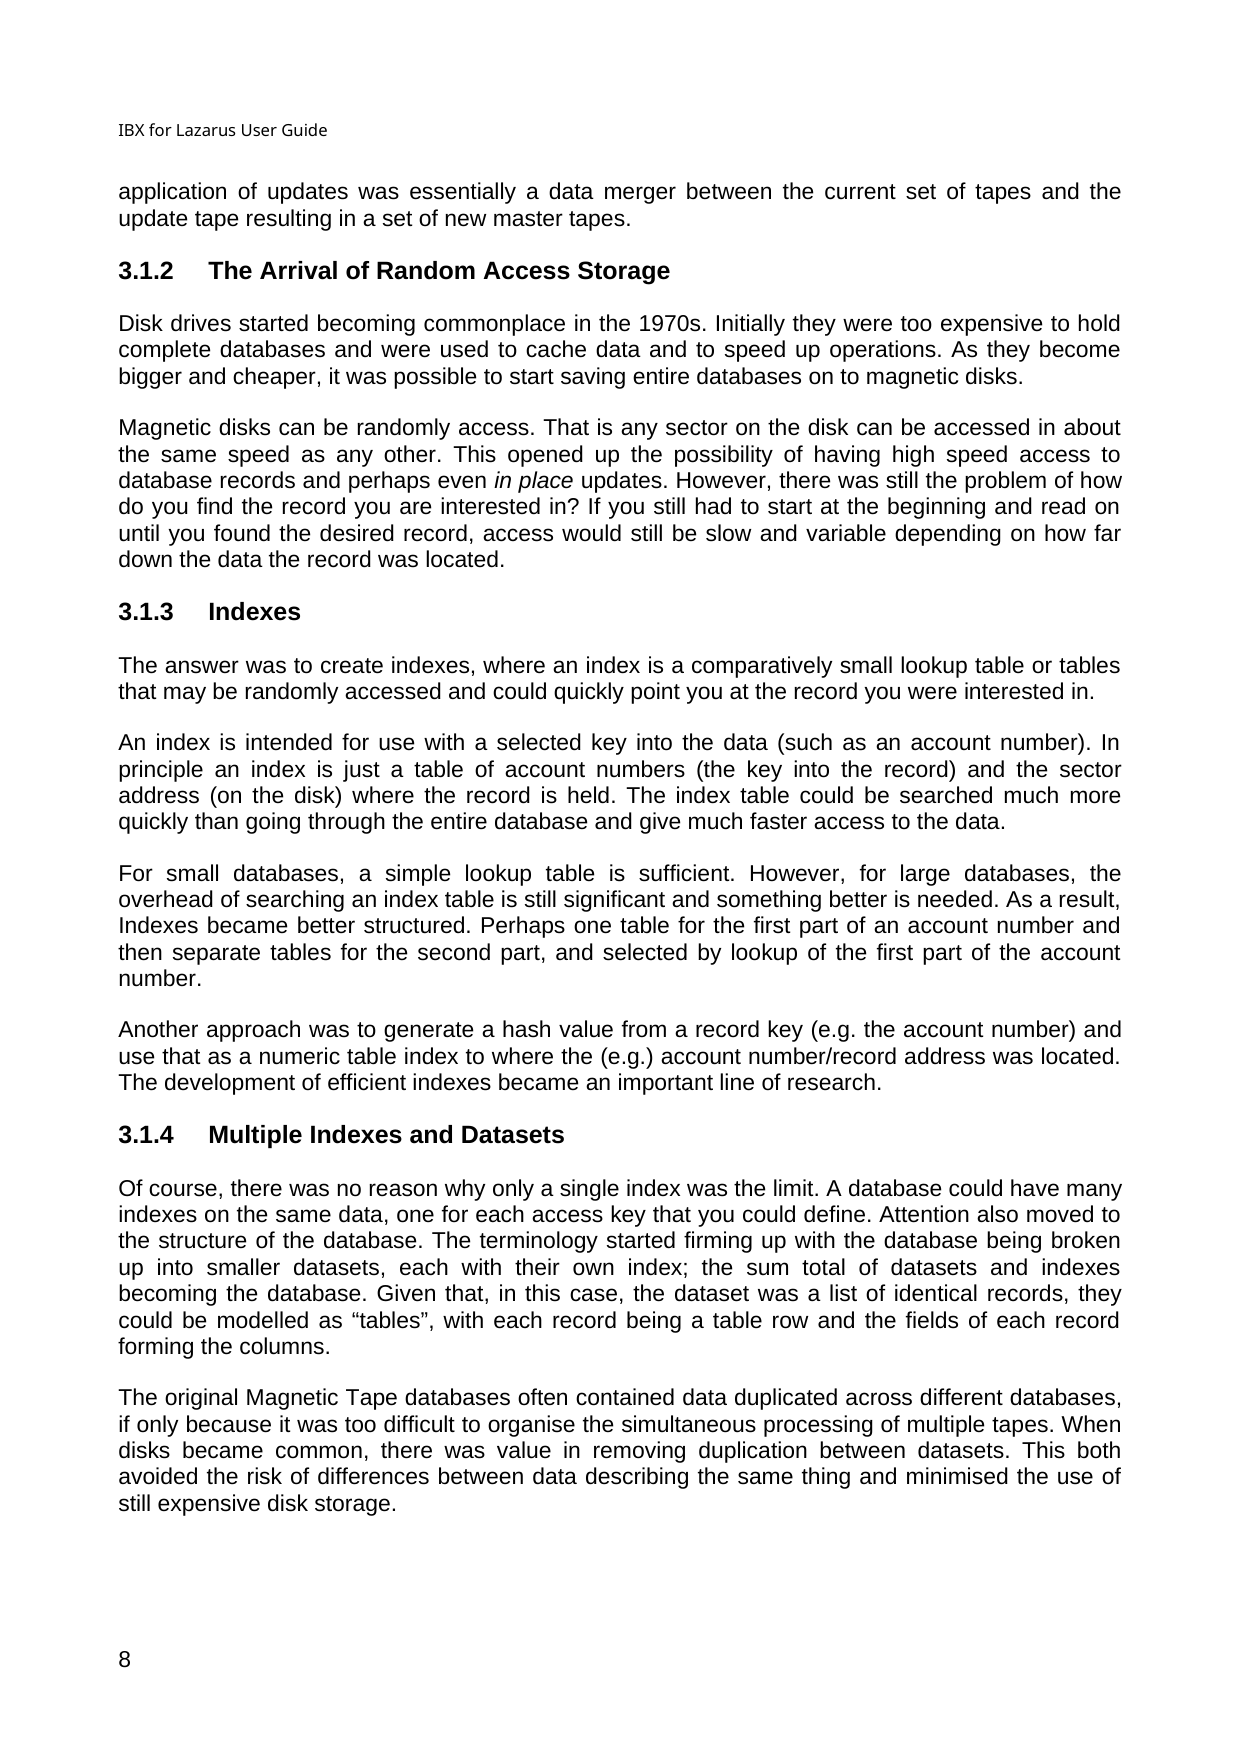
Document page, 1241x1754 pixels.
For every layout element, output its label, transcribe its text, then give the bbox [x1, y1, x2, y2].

text The original Magnetic Tape databases often contained data duplicated across different databases, if only because it was too difficult to organise the simultaneous processing of multiple tapes. When disks became common, there was value in removing duplication between datasets. This both avoided the risk of differences between data describing the same thing and minimised the use of still expensive disk storage. [118, 1384, 1122, 1516]
text Disk drives started becoming commonplace in the 1970s. Initially they were too expensive to hold complete databases and were used to cache data and to speed up operations. As they become bigger and cheaper, it was possible to start saving entire databases on to magnetic disks. [118, 310, 1122, 389]
subtitle The Arrival of Random Access Storage [118, 256, 1122, 284]
text An index is intended for use with a selected key into the data (such as an account number). In principle an index is just a table of account numbers (the key into the record) and the sector address (on the disk) where the record is held. The index table could be searched much more quickly than going through the entire database and give much faster access to the data. [118, 729, 1122, 835]
subtitle Indexes [118, 597, 1122, 626]
text Of course, there was no reason why only a single index was the limit. A database could have many indexes on the same data, one for each access key that you could define. Attention also moved to the structure of the database. The terminology started firming up with the database being broken up into smaller datasets, each with their own index; the sum total of datasets and indexes becoming the database. Given that, in this case, the dataset was a list of identical records, they could be modelled as “tables”, with each record being a table row and the fields of each record forming the columns. [118, 1175, 1122, 1359]
text For small databases, a simple lookup table is sufficient. However, for large databases, the overhead of searching an index table is still significant and something better is needed. As a result, Indexes became better structured. Perhaps one table for the first part of an account number and then separate tables for the second part, and selected by lookup of the first part of the account number. [118, 860, 1122, 991]
text Another approach was to generate a hash value from a record key (e.g. the account number) and use that as a numeric table index to where the (e.g.) account number/record address was located. The development of efficient indexes became an important line of research. [118, 1016, 1122, 1096]
subtitle Multiple Indexes and Datasets [118, 1121, 1122, 1149]
text Magnetic disks can be randomly access. That is any sector on the disk can be accessed in about the same speed as any other. This opened up the possibility of having high speed access to database records and perhaps even in place updates. However, there was still the problem of how do you find the record you are interested in? If you still had to start at the beginning and read on until you found the desired record, access would still be slow and variable depending on how far down the data the record was located. [118, 414, 1122, 572]
text The answer was to create indexes, where an index is a comparatively small lookup table or tables that may be randomly accessed and could quickly point you at the record you were interested in. [118, 652, 1122, 704]
text application of updates was essentially a data merger between the current set of tapes and the update tape resulting in a set of new master tapes. [118, 178, 1122, 231]
